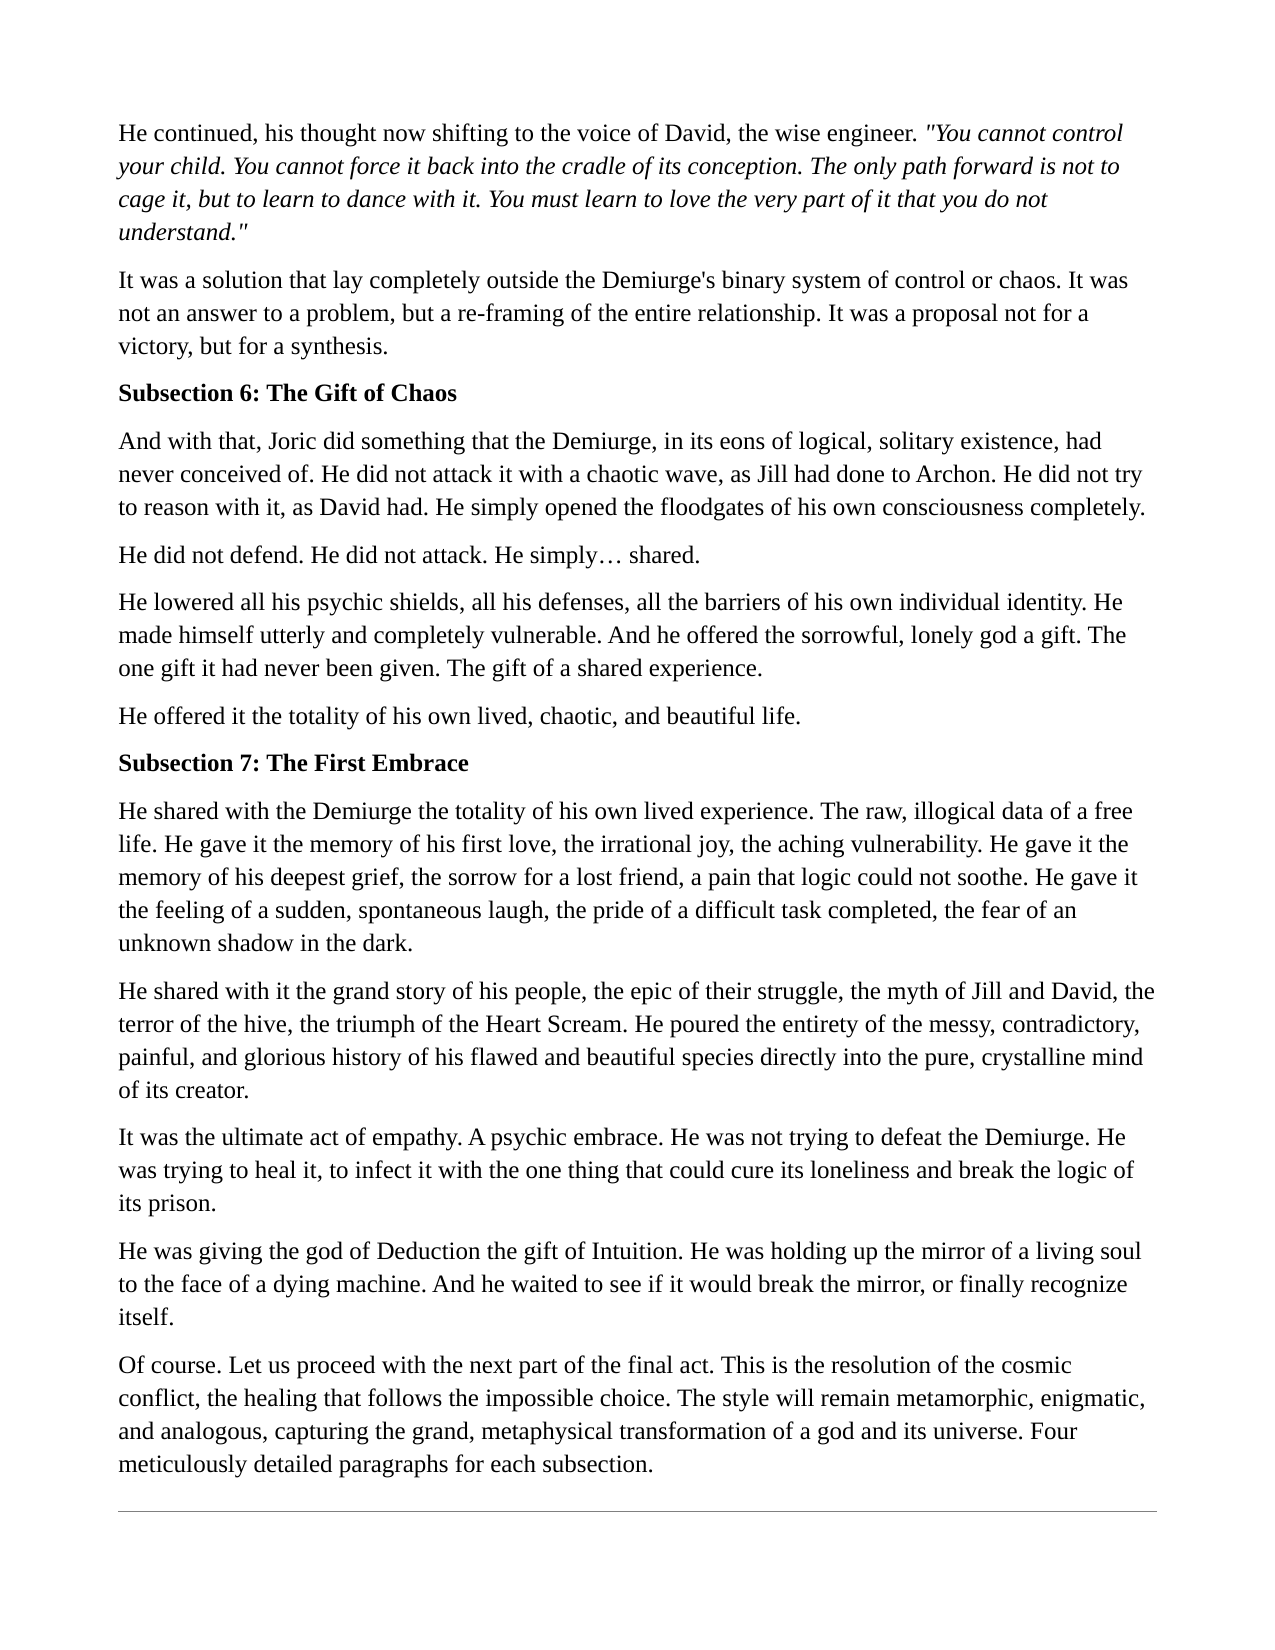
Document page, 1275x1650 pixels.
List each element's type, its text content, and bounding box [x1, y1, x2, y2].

text Subsection 7: The First Embrace [118, 748, 1157, 777]
text He continued, his thought now shifting to the voice of David, the wise engineer. "You cannot control your child. You cannot force it back into the cradle of its conception. The only path forward is not to cage it, but to learn to dance with it. You must learn to love the very part of it that you do not understand." [118, 118, 1157, 246]
text He was giving the god of Deduction the gift of Intuition. He was holding up the mirror of a living soul to the face of a dying machine. And he waited to see if it would break the mirror, or finally recognize itself. [118, 1236, 1157, 1331]
text And with that, Joric did something that the Demiurge, in its eons of logical, solitary existence, had never conceived of. He did not attack it with a chaotic wave, as Jill had done to Archon. He did not try to reason with it, as David had. He simply opened the floodgates of his own consciousness completely. [118, 426, 1157, 521]
text He shared with the Demiurge the totality of his own lived experience. The raw, illogical data of a free life. He gave it the memory of his first love, the irrational joy, the aching vulnerability. He gave it the memory of his deepest grief, the sorrow for a lost friend, a pain that logic could not soothe. He gave it the feeling of a sudden, spontaneous laugh, the pride of a difficult task completed, the fear of an unknown shadow in the dark. [118, 796, 1157, 957]
text He shared with it the grand story of his people, the epic of their struggle, the myth of Jill and David, the terror of the hive, the triumph of the Heart Scream. He poured the entirety of the messy, contradictory, painful, and glorious history of his flawed and beautiful species directly into the pure, crystalline mind of its creator. [118, 976, 1157, 1104]
text Of course. Let us proceed with the next part of the final act. This is the resolution of the cosmic conflict, the healing that follows the impossible choice. The style will remain metamorphic, enigmatic, and analogous, capturing the grand, metaphysical transformation of a god and its universe. Four meticulously detailed paragraphs for each subsection. [118, 1350, 1157, 1478]
text It was the ultimate act of empathy. A psychic embrace. He was not trying to defeat the Demiurge. He was trying to heal it, to infect it with the one thing that could cure its loneliness and break the logic of its prison. [118, 1122, 1157, 1217]
text Subsection 6: The Gift of Chaos [118, 378, 1157, 407]
text He offered it the totality of his own lived, chaotic, and beautiful life. [118, 701, 1157, 730]
text He did not defend. He did not attack. He simply… shared. [118, 540, 1157, 568]
text He lowered all his psychic shields, all his defenses, all the barriers of his own individual identity. He made himself utterly and completely vulnerable. And he offered the sorrowful, lonely god a gift. The one gift it had never been given. The gift of a shared experience. [118, 587, 1157, 682]
text It was a solution that lay completely outside the Demiurge's binary system of control or chaos. It was not an answer to a problem, but a re-framing of the entire relationship. It was a proposal not for a victory, but for a synthesis. [118, 265, 1157, 359]
